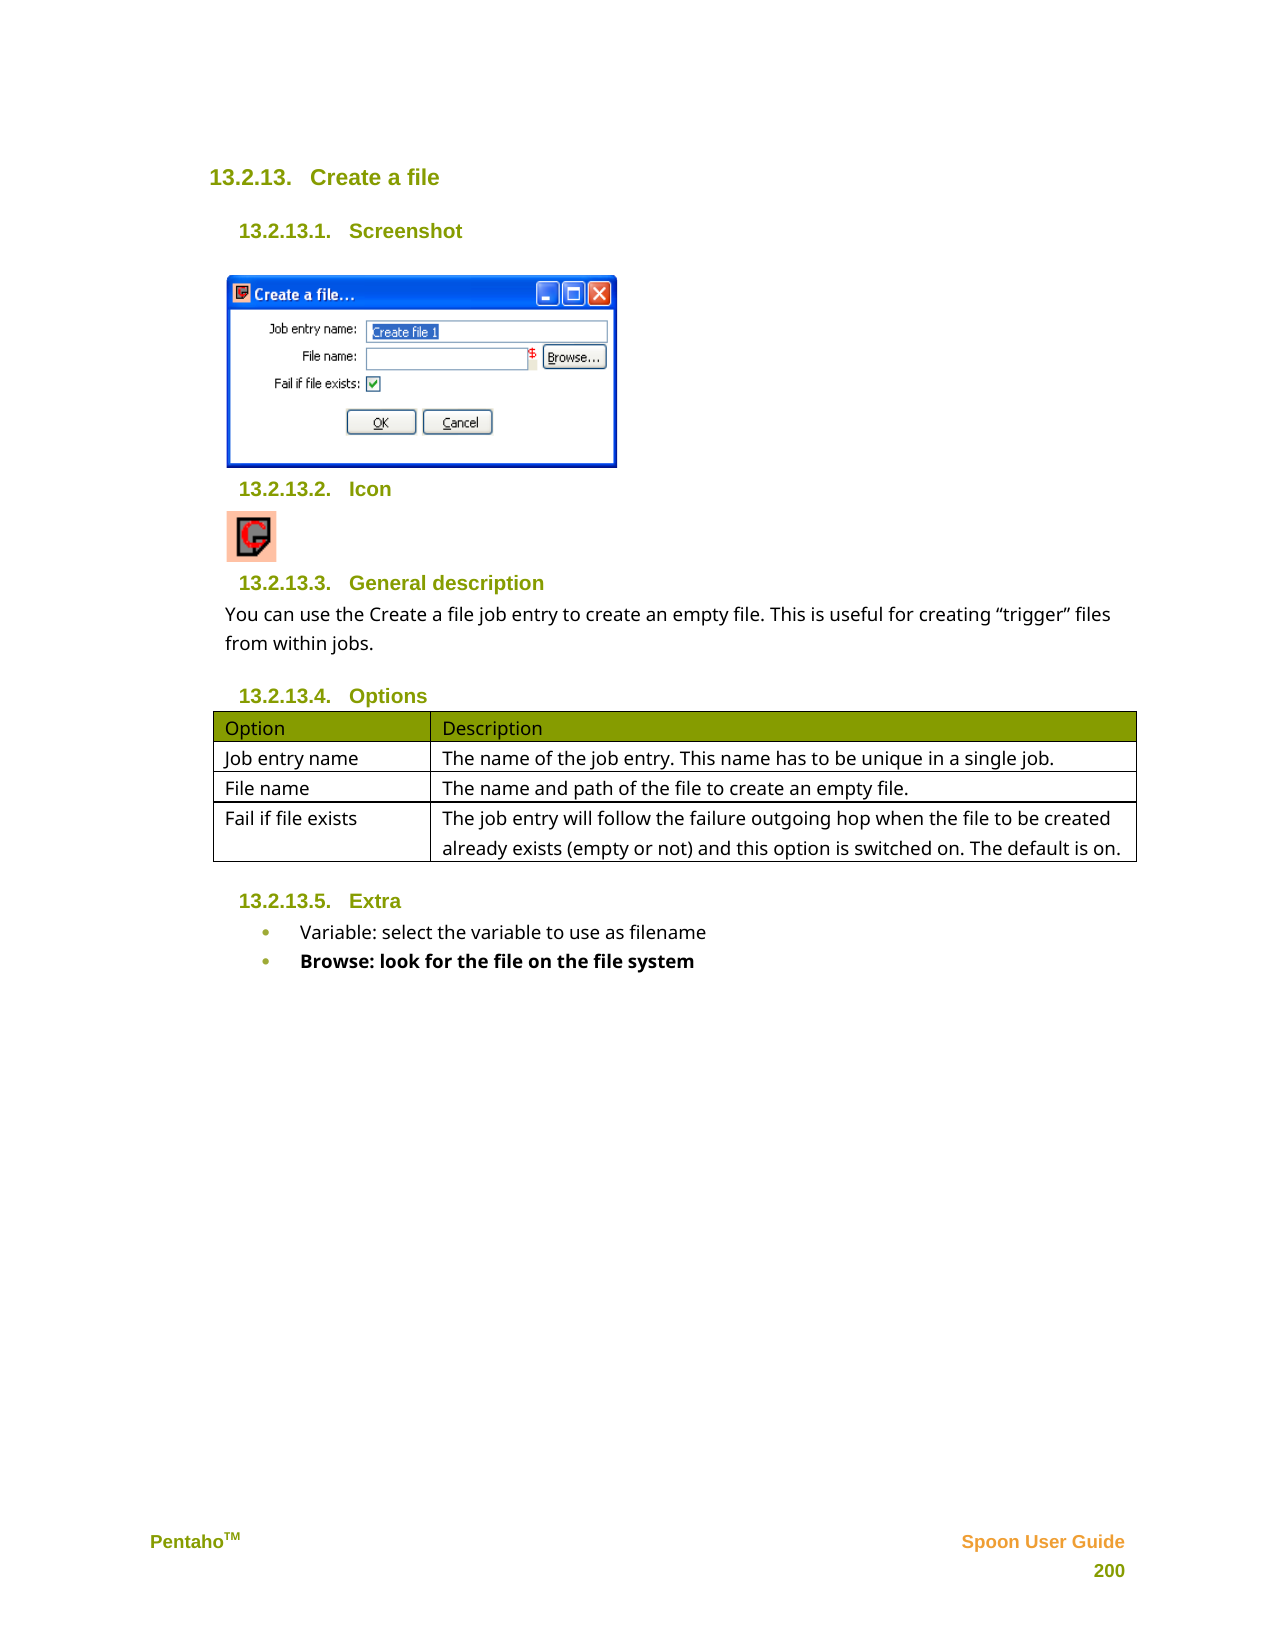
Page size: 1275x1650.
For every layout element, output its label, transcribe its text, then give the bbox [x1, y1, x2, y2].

list Browse: look for the file on the file system [262, 945, 1125, 974]
table_cell The name of the job entry. This name has to be unique in a single job. [431, 742, 1136, 771]
subtitle Icon [239, 474, 1125, 503]
table_cell Fail if file exists [214, 803, 430, 861]
subtitle Options [239, 675, 1125, 710]
subtitle Create a file [209, 157, 1125, 192]
picture [226, 275, 618, 468]
table_cell File name [214, 772, 430, 801]
subtitle General description [239, 522, 1125, 598]
subtitle Screenshot [239, 211, 1125, 246]
table_header Description [431, 712, 1136, 741]
table_cell The name and path of the file to create an empty file. [431, 772, 1136, 801]
table_header Option [214, 712, 430, 741]
text You can use the Create a file job entry to create an empty file. This is useful for creating “trigger” files from within jobs. [225, 598, 1125, 657]
table_cell Job entry name [214, 742, 430, 771]
list Variable: select the variable to use as filename [262, 916, 1125, 945]
subtitle Extra [239, 881, 1125, 916]
table_cell The job entry will follow the failure outgoing hop when the file to be created already exists (empty or not) and this option is switched on. The default is on. [431, 803, 1136, 861]
